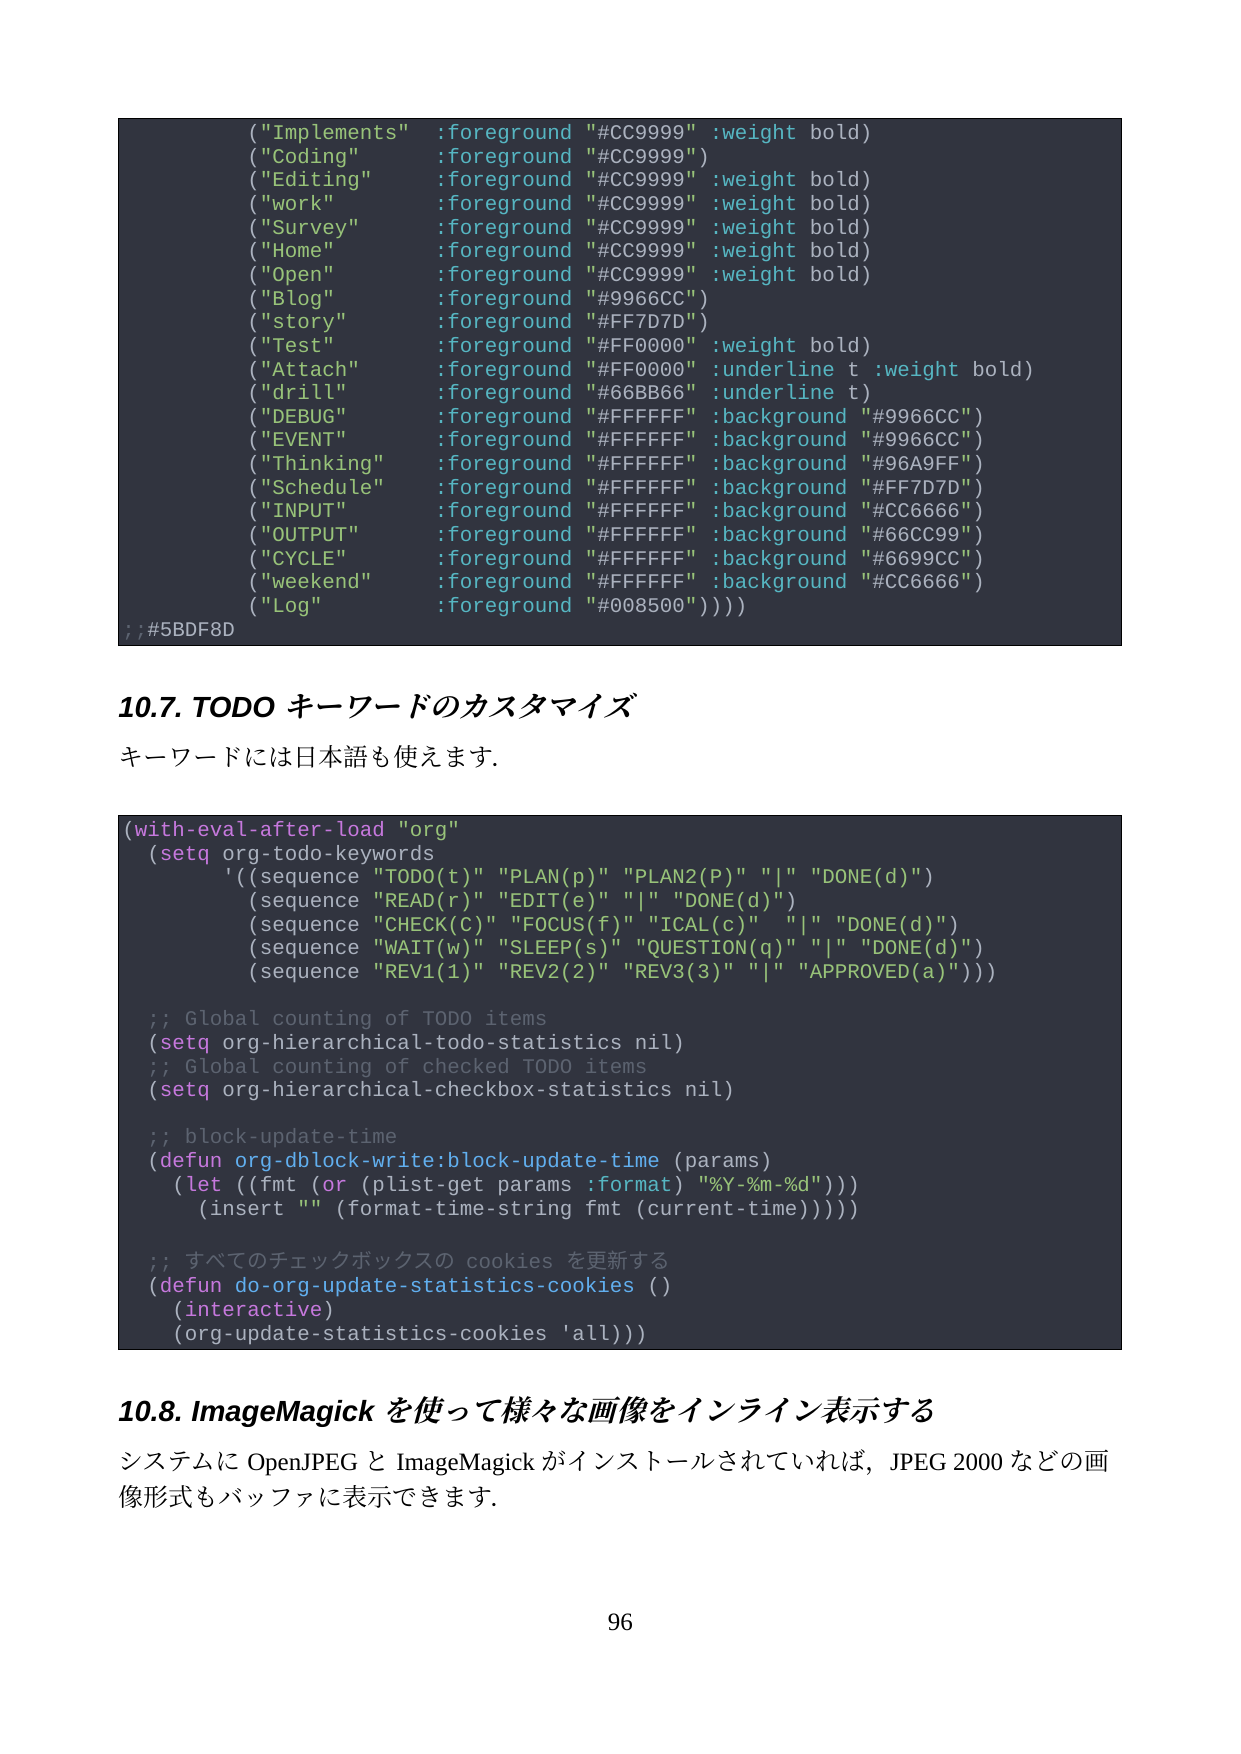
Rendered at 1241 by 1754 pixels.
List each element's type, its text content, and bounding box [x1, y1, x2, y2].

text (sequence "REV1(1)" "REV2(2)" "REV3(3)" "|" "APPROVED(a)"))) [119, 957, 1121, 981]
text ;; すべてのチェックボックスの cookies を更新する [119, 1241, 1121, 1271]
text システムに OpenJPEG と ImageMagick がインストールされていれば，JPEG 2000 などの画像形式もバッファに表示できます． [118, 1442, 1122, 1542]
text (setq org-todo-keywords [119, 839, 1121, 862]
text ("Survey" :foreground "#CC9999" :weight bold) [119, 213, 1121, 236]
text (setq org-hierarchical-checkbox-statistics nil) [119, 1075, 1121, 1099]
subtitle ImageMagick を使って様々な画像をインライン表示する [118, 1387, 1122, 1429]
text ("INPUT" :foreground "#FFFFFF" :background "#CC6666") [119, 496, 1121, 520]
text ("Test" :foreground "#FF0000" :weight bold) [119, 331, 1121, 354]
text ("Blog" :foreground "#9966CC") [119, 284, 1121, 307]
text (let ((fmt (or (plist-get params :format) "%Y-%m-%d"))) [119, 1170, 1121, 1193]
text (org-update-statistics-cookies 'all))) [119, 1318, 1121, 1349]
text (sequence "READ(r)" "EDIT(e)" "|" "DONE(d)") [119, 886, 1121, 910]
text ("Editing" :foreground "#CC9999" :weight bold) [119, 165, 1121, 189]
text (insert "" (format-time-string fmt (current-time))))) [119, 1193, 1121, 1217]
text ("Attach" :foreground "#FF0000" :underline t :weight bold) [119, 354, 1121, 378]
text ("weekend" :foreground "#FFFFFF" :background "#CC6666") [119, 567, 1121, 591]
text (setq org-hierarchical-todo-statistics nil) [119, 1028, 1121, 1052]
text (sequence "WAIT(w)" "SLEEP(s)" "QUESTION(q)" "|" "DONE(d)") [119, 933, 1121, 957]
text (defun do-org-update-statistics-cookies () [119, 1271, 1121, 1295]
text ("Thinking" :foreground "#FFFFFF" :background "#96A9FF") [119, 449, 1121, 473]
text キーワードには日本語も使えます． [118, 738, 1122, 803]
text ;; Global counting of checked TODO items [119, 1052, 1121, 1075]
text ;; Global counting of TODO items [119, 1004, 1121, 1028]
text '((sequence "TODO(t)" "PLAN(p)" "PLAN2(P)" "|" "DONE(d)") [119, 862, 1121, 886]
text (interactive) [119, 1295, 1121, 1318]
text ("Log" :foreground "#008500")))) [119, 591, 1121, 615]
text ("Coding" :foreground "#CC9999") [119, 142, 1121, 165]
text ("Home" :foreground "#CC9999" :weight bold) [119, 236, 1121, 260]
text (defun org-dblock-write:block-update-time (params) [119, 1146, 1121, 1170]
text ("Schedule" :foreground "#FFFFFF" :background "#FF7D7D") [119, 473, 1121, 496]
text ("EVENT" :foreground "#FFFFFF" :background "#9966CC") [119, 426, 1121, 449]
text ("work" :foreground "#CC9999" :weight bold) [119, 189, 1121, 213]
text ("DEBUG" :foreground "#FFFFFF" :background "#9966CC") [119, 402, 1121, 426]
text ("OUTPUT" :foreground "#FFFFFF" :background "#66CC99") [119, 520, 1121, 544]
text ("Implements" :foreground "#CC9999" :weight bold) [119, 119, 1121, 142]
subtitle TODO キーワードのカスタマイズ [118, 684, 1122, 726]
text ("Open" :foreground "#CC9999" :weight bold) [119, 260, 1121, 284]
text ("story" :foreground "#FF7D7D") [119, 307, 1121, 331]
text (sequence "CHECK(C)" "FOCUS(f)" "ICAL(c)" "|" "DONE(d)") [119, 910, 1121, 933]
text (with-eval-after-load "org" [119, 816, 1121, 839]
text ("drill" :foreground "#66BB66" :underline t) [119, 378, 1121, 402]
text ;; block-update-time [119, 1123, 1121, 1146]
text ;;#5BDF8D [119, 615, 1121, 645]
text ("CYCLE" :foreground "#FFFFFF" :background "#6699CC") [119, 544, 1121, 567]
